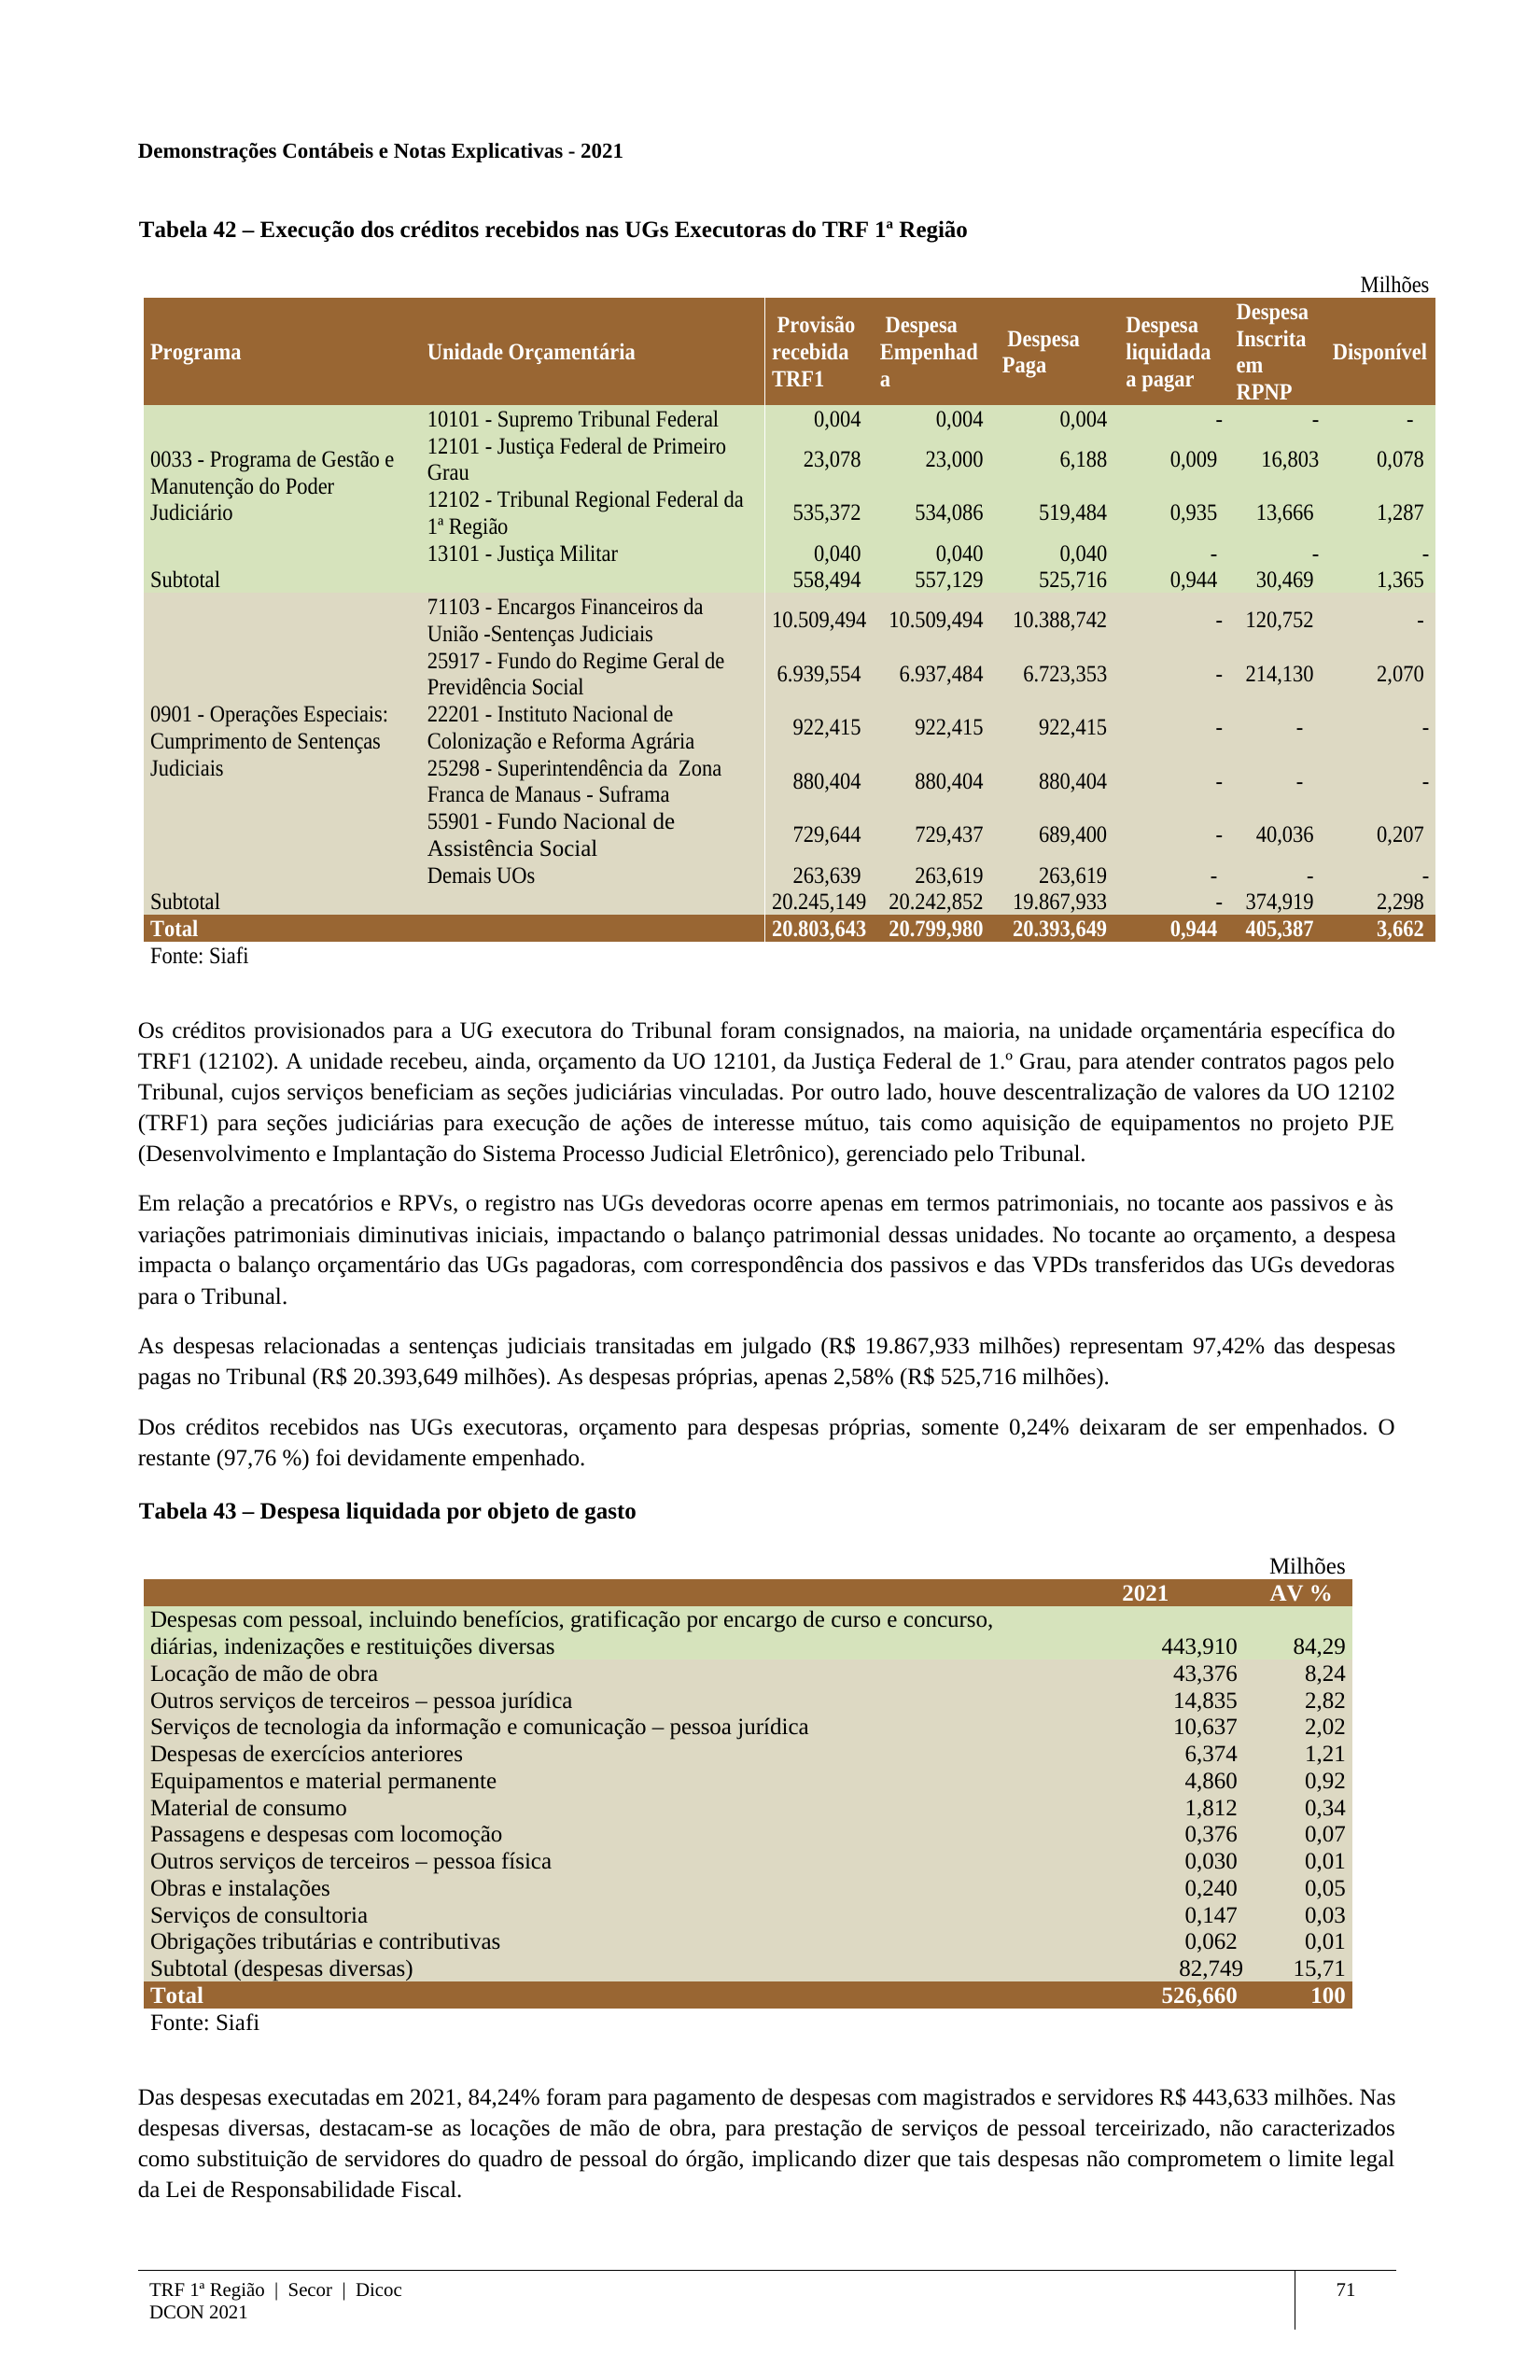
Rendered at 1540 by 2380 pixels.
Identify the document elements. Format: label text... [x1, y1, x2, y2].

table_cell 84,29 [1250, 1606, 1352, 1659]
table_cell Total [144, 915, 420, 942]
table_cell 22201 - Instituto Nacional de Colonização e Reforma Agrária [420, 700, 764, 754]
table_cell 1,287 [1325, 485, 1435, 539]
table_cell 1,812 [1041, 1794, 1250, 1821]
text Das despesas executadas em 2021, 84,24% foram para pagamento de despesas com magistrados e servidores R$ 443,633 milhões. Nas despesas diversas, destacam-se as locações de mão de obra, para prestação de serviços de pessoal terceirizado, não caracterizados como substituição de servidores do quadro de pessoal do órgão, implicando dizer que tais despesas não comprometem o limite legal da Lei de Responsabilidade Fiscal. [138, 2083, 1396, 2202]
table_cell Material de consumo [144, 1794, 1041, 1821]
table_cell 20.803,643 [765, 915, 873, 942]
table_cell [144, 1579, 1041, 1606]
table_cell - [1229, 861, 1325, 888]
table_cell Despesas com pessoal, incluindo benefícios, gratificação por encargo de curso e concurso, diárias, indenizações e restituições diversas [144, 1606, 1041, 1659]
table_cell - [1325, 593, 1435, 647]
table_cell 0,040 [873, 539, 995, 566]
table_cell 13101 - Justiça Militar [420, 539, 764, 566]
table_cell Outros serviços de terceiros – pessoa física [144, 1847, 1041, 1874]
table_cell 0,01 [1250, 1847, 1352, 1874]
table_cell 16,803 [1229, 432, 1325, 485]
table_cell 55901 - Fundo Nacional de Assistência Social [420, 807, 764, 861]
table_cell 23,000 [873, 432, 995, 485]
table_cell 2,82 [1250, 1687, 1352, 1714]
table_cell 374,919 [1229, 888, 1325, 915]
table_cell 6.937,484 [873, 647, 995, 700]
table_cell Demais UOs [420, 861, 764, 888]
table_cell 0,944 [1119, 566, 1229, 593]
text Dos créditos recebidos nas UGs executoras, orçamento para despesas próprias, somente 0,24% deixaram de ser empenhados. O restante (97,76 %) foi devidamente empenhado. [138, 1413, 1396, 1471]
table_cell 10,637 [1041, 1714, 1250, 1740]
table_cell 10101 - Supremo Tribunal Federal [420, 405, 764, 432]
text As despesas relacionadas a sentenças judiciais transitadas em julgado (R$ 19.867,933 milhões) representam 97,42% das despesas pagas no Tribunal (R$ 20.393,649 milhões). As despesas próprias, apenas 2,58% (R$ 525,716 milhões). [138, 1332, 1396, 1390]
text Tabela 42 – Execução dos créditos recebidos nas UGs Executoras do TRF 1ª Região [139, 214, 1395, 245]
table_cell Despesas de exercícios anteriores [144, 1740, 1041, 1767]
table_cell 0,147 [1041, 1901, 1250, 1928]
table_cell 43,376 [1041, 1659, 1250, 1687]
table_cell Subtotal [144, 888, 420, 915]
table_cell 25298 - Superintendência da Zona Franca de Manaus - Suframa [420, 754, 764, 807]
table_cell 2,02 [1250, 1714, 1352, 1740]
table_cell 0,935 [1119, 485, 1229, 539]
table_cell 0,944 [1119, 915, 1229, 942]
table_cell 534,086 [873, 485, 995, 539]
table_cell 0,240 [1041, 1874, 1250, 1901]
table_cell 0,004 [873, 405, 995, 432]
table_cell 71103 - Encargos Financeiros da União -Sentenças Judiciais [420, 593, 764, 647]
table_cell - [1119, 807, 1229, 861]
table_cell 214,130 [1229, 647, 1325, 700]
table_cell 1,21 [1250, 1740, 1352, 1767]
table_cell 13,666 [1229, 485, 1325, 539]
table_cell 729,644 [765, 807, 873, 861]
table_cell Fonte: Siafi [144, 942, 1435, 969]
table_cell 0,030 [1041, 1847, 1250, 1874]
table_cell 19.867,933 [995, 888, 1119, 915]
table_cell - [1325, 405, 1435, 432]
table_cell 0,040 [765, 539, 873, 566]
table_cell - [1325, 754, 1435, 807]
table_cell 263,639 [765, 861, 873, 888]
table_cell 8,24 [1250, 1659, 1352, 1687]
table_cell 880,404 [765, 754, 873, 807]
table_cell - [1119, 700, 1229, 754]
table_cell [420, 888, 764, 915]
table_cell 557,129 [873, 566, 995, 593]
table_cell 20.393,649 [995, 915, 1119, 942]
text Em relação a precatórios e RPVs, o registro nas UGs devedoras ocorre apenas em termos patrimoniais, no tocante aos passivos e às variações patrimoniais diminutivas iniciais, impactando o balanço patrimonial dessas unidades. No tocante ao orçamento, a despesa impacta o balanço orçamentário das UGs pagadoras, com correspondência dos passivos e das VPDs transferidos das UGs devedoras para o Tribunal. [138, 1189, 1396, 1309]
table_cell 0,078 [1325, 432, 1435, 485]
table_cell 405,387 [1229, 915, 1325, 942]
table_cell 0,34 [1250, 1794, 1352, 1821]
table_cell 519,484 [995, 485, 1119, 539]
table_cell - [1229, 539, 1325, 566]
table_cell [420, 915, 764, 942]
table_header Milhões [144, 271, 1435, 298]
table_cell 12102 - Tribunal Regional Federal da 1ª Região [420, 485, 764, 539]
table_cell 30,469 [1229, 566, 1325, 593]
table_cell Equipamentos e material permanente [144, 1767, 1041, 1794]
table_cell 10.509,494 [765, 593, 873, 647]
table_cell 0,004 [765, 405, 873, 432]
table_cell - [1119, 593, 1229, 647]
table_cell 443,910 [1041, 1606, 1250, 1659]
table_cell 922,415 [765, 700, 873, 754]
table_cell Total [144, 1981, 1041, 2009]
table_cell 263,619 [995, 861, 1119, 888]
table_cell 20.242,852 [873, 888, 995, 915]
table_cell 15,71 [1250, 1954, 1352, 1981]
table_cell Passagens e despesas com locomoção [144, 1821, 1041, 1847]
table_cell 0033 - Programa de Gestão e Manutenção do Poder Judiciário [144, 405, 420, 566]
table_cell 10.388,742 [995, 593, 1119, 647]
table_cell 82,749 [1041, 1954, 1250, 1981]
table_cell 40,036 [1229, 807, 1325, 861]
table_cell - [1325, 539, 1435, 566]
table_cell 120,752 [1229, 593, 1325, 647]
table_cell 0,07 [1250, 1821, 1352, 1847]
table_cell 729,437 [873, 807, 995, 861]
table_cell Serviços de tecnologia da informação e comunicação – pessoa jurídica [144, 1714, 1041, 1740]
table_cell 2021 [1041, 1579, 1250, 1606]
table_cell 922,415 [995, 700, 1119, 754]
table_cell 0901 - Operações Especiais: Cumprimento de Sentenças Judiciais [144, 593, 420, 888]
table_cell 535,372 [765, 485, 873, 539]
table_cell Outros serviços de terceiros – pessoa jurídica [144, 1687, 1041, 1714]
table_cell Unidade Orçamentária [420, 298, 764, 405]
table_cell - [1119, 888, 1229, 915]
table_cell 1,365 [1325, 566, 1435, 593]
table_cell 2,298 [1325, 888, 1435, 915]
table_cell 0,03 [1250, 1901, 1352, 1928]
table_cell 6.723,353 [995, 647, 1119, 700]
table_cell 25917 - Fundo do Regime Geral de Previdência Social [420, 647, 764, 700]
table_cell Serviços de consultoria [144, 1901, 1041, 1928]
table_cell 6,374 [1041, 1740, 1250, 1767]
table_cell Obrigações tributárias e contributivas [144, 1928, 1041, 1954]
table_cell Despesa Paga [995, 298, 1119, 405]
table_cell 263,619 [873, 861, 995, 888]
table_header Milhões [144, 1552, 1352, 1579]
table_cell Despesa Empenhada [873, 298, 995, 405]
table_cell - [1325, 700, 1435, 754]
text Tabela 43 – Despesa liquidada por objeto de gasto [139, 1495, 1395, 1526]
table_cell Provisão recebida TRF1 [765, 298, 873, 405]
table_cell - [1119, 861, 1229, 888]
table_cell 0,009 [1119, 432, 1229, 485]
table_cell Despesa liquidada a pagar [1119, 298, 1229, 405]
table_cell 525,716 [995, 566, 1119, 593]
table_cell 20.245,149 [765, 888, 873, 915]
table_cell 0,040 [995, 539, 1119, 566]
table_cell 10.509,494 [873, 593, 995, 647]
table_cell - [1119, 754, 1229, 807]
table_cell 6.939,554 [765, 647, 873, 700]
table_cell - [1119, 405, 1229, 432]
table_cell 100 [1250, 1981, 1352, 2009]
table_cell 23,078 [765, 432, 873, 485]
table_cell AV % [1250, 1579, 1352, 1606]
table_cell 0,01 [1250, 1928, 1352, 1954]
table_cell Locação de mão de obra [144, 1659, 1041, 1687]
table_cell [420, 566, 764, 593]
table_cell 0,92 [1250, 1767, 1352, 1794]
table_cell 2,070 [1325, 647, 1435, 700]
table_cell - [1229, 405, 1325, 432]
table_cell - [1119, 539, 1229, 566]
table_cell - [1229, 700, 1325, 754]
table_cell 880,404 [995, 754, 1119, 807]
table_cell - [1229, 754, 1325, 807]
table_cell 689,400 [995, 807, 1119, 861]
table_cell 526,660 [1041, 1981, 1250, 2009]
table_cell 14,835 [1041, 1687, 1250, 1714]
table_cell - [1325, 861, 1435, 888]
table_cell 558,494 [765, 566, 873, 593]
table_cell 6,188 [995, 432, 1119, 485]
table_cell - [1119, 647, 1229, 700]
table_cell 0,004 [995, 405, 1119, 432]
table_cell 0,207 [1325, 807, 1435, 861]
table_cell 20.799,980 [873, 915, 995, 942]
table_cell 0,05 [1250, 1874, 1352, 1901]
table_cell Programa [144, 298, 420, 405]
table_cell 3,662 [1325, 915, 1435, 942]
table_cell Obras e instalações [144, 1874, 1041, 1901]
table_cell Fonte: Siafi [144, 2009, 1352, 2036]
table_cell 4,860 [1041, 1767, 1250, 1794]
table_cell Despesa Inscrita em RPNP [1229, 298, 1325, 405]
table_cell Subtotal (despesas diversas) [144, 1954, 1041, 1981]
text Os créditos provisionados para a UG executora do Tribunal foram consignados, na maioria, na unidade orçamentária específica do TRF1 (12102). A unidade recebeu, ainda, orçamento da UO 12101, da Justiça Federal de 1.º Grau, para atender contratos pagos pelo Tribunal, cujos serviços beneficiam as seções judiciárias vinculadas. Por outro lado, houve descentralização de valores da UO 12102 (TRF1) para seções judiciárias para execução de ações de interesse mútuo, tais como aquisição de equipamentos no projeto PJE (Desenvolvimento e Implantação do Sistema Processo Judicial Eletrônico), gerenciado pelo Tribunal. [138, 1016, 1396, 1166]
table_cell 922,415 [873, 700, 995, 754]
table_cell Subtotal [144, 566, 420, 593]
table_cell 0,062 [1041, 1928, 1250, 1954]
table_cell 12101 - Justiça Federal de Primeiro Grau [420, 432, 764, 485]
table_cell 880,404 [873, 754, 995, 807]
table_cell Disponível [1325, 298, 1435, 405]
table_cell 0,376 [1041, 1821, 1250, 1847]
